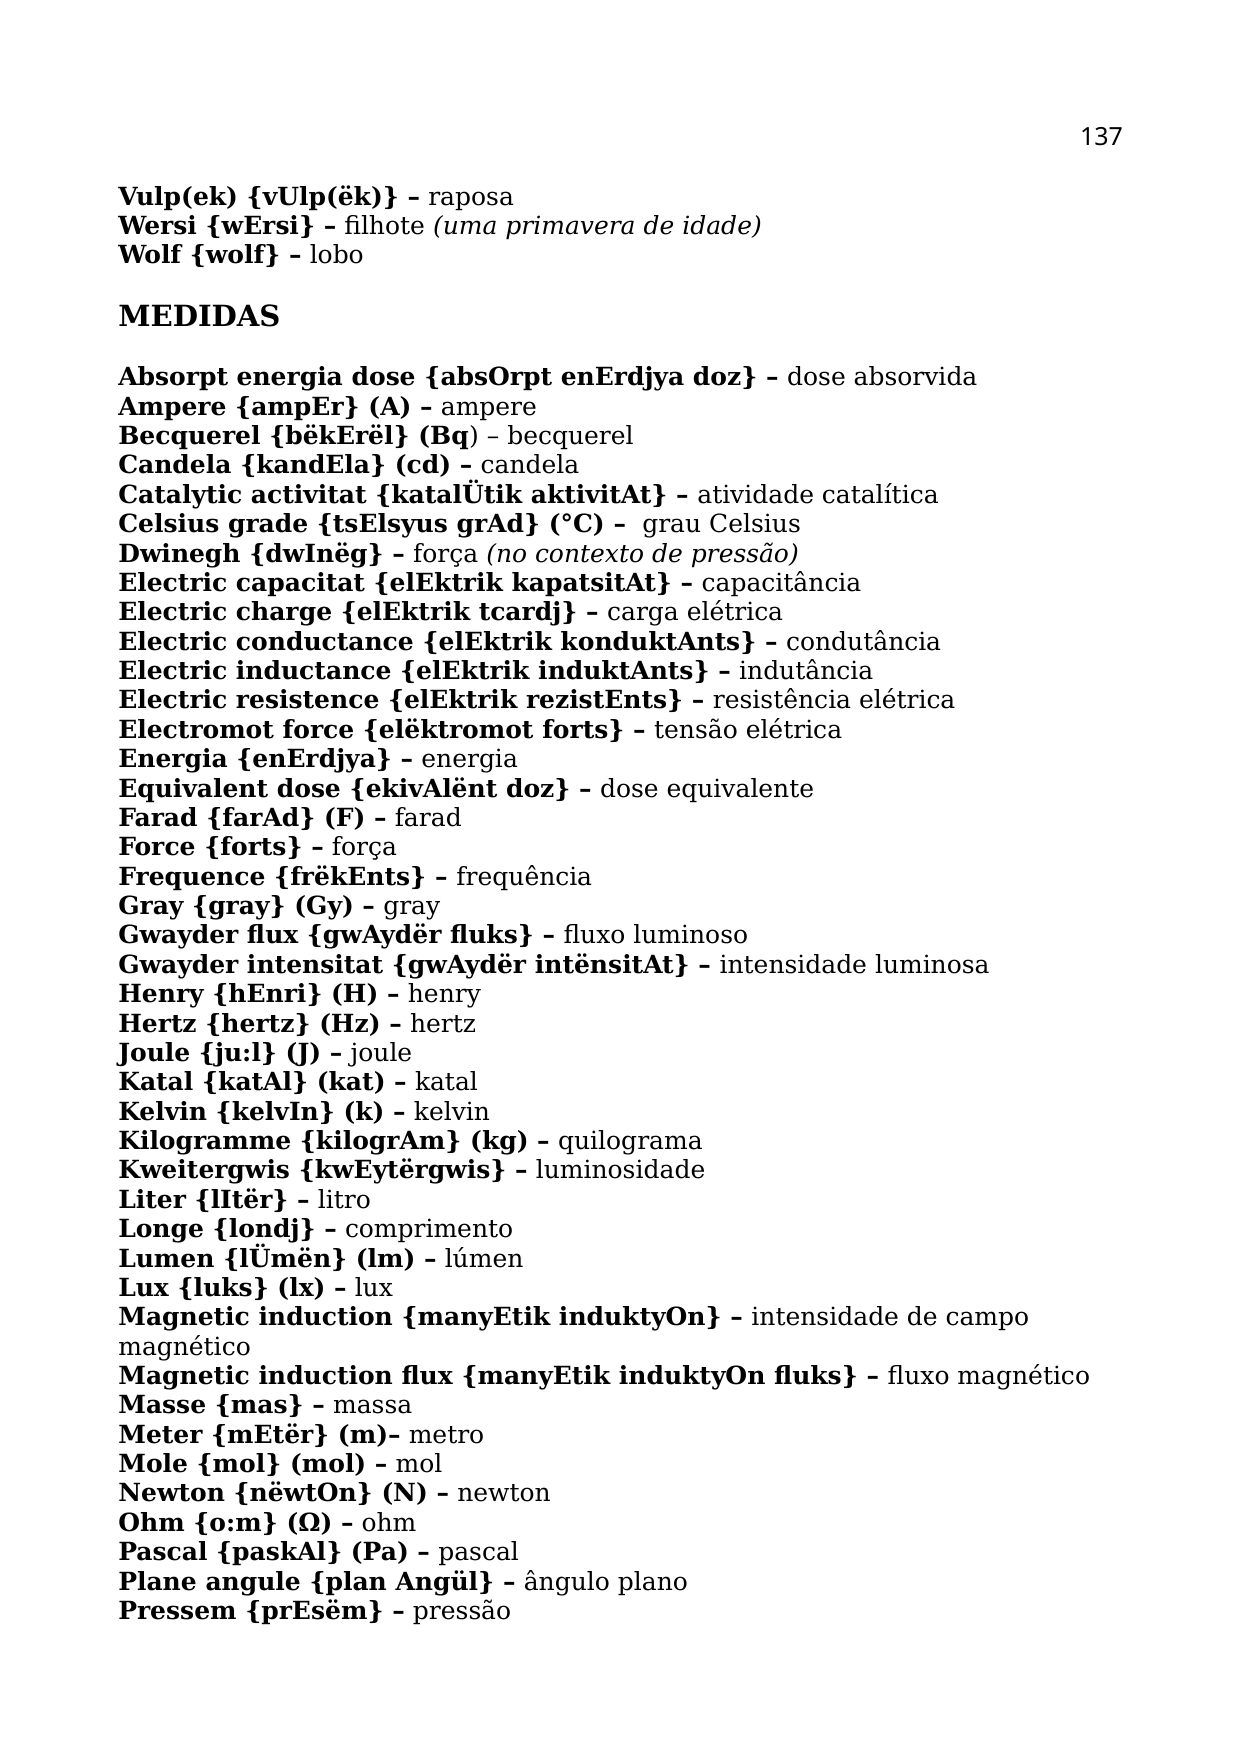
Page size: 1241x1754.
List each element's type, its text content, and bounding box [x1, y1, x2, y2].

text Absorpt energia dose {absOrpt enErdjya doz} – dose absorvida [118, 362, 1123, 392]
text Henry {hEnri} (H) – henry [118, 979, 1123, 1009]
text Farad {farAd} (F) – farad [118, 803, 1123, 832]
text Magnetic induction {manyEtik induktyOn} – intensidade de campo magnético [118, 1302, 1123, 1361]
text Gwayder flux {gwAydër fluks} – fluxo luminoso [118, 921, 1123, 950]
text Lumen {lÜmën} (lm) – lúmen [118, 1244, 1123, 1273]
text Force {forts} – força [118, 832, 1123, 862]
text Masse {mas} – massa [118, 1390, 1123, 1420]
subtitle MEDIDAS [118, 299, 1123, 333]
text Equivalent dose {ekivAlënt doz} – dose equivalente [118, 774, 1123, 803]
text Pressem {prEsëm} – pressão [118, 1596, 1123, 1625]
text Wolf {wolf} – lobo [118, 240, 1123, 270]
text Electric charge {elEktrik tcardj} – carga elétrica [118, 597, 1123, 627]
text Katal {katAl} (kat) – katal [118, 1067, 1123, 1097]
text Dwinegh {dwInëg} – força (no contexto de pressão) [118, 539, 1123, 568]
text Ohm {o:m} (Ω) – ohm [118, 1508, 1123, 1537]
text Electric conductance {elEktrik konduktAnts} – condutância [118, 627, 1123, 656]
text Ampere {ampEr} (A) – ampere [118, 392, 1123, 421]
text Plane angule {plan Angül} – ângulo plano [118, 1567, 1123, 1596]
text Candela {kandEla} (cd) – candela [118, 451, 1123, 480]
text Gray {gray} (Gy) – gray [118, 891, 1123, 921]
text Kilogramme {kilogrAm} (kg) – quilograma [118, 1126, 1123, 1156]
text Catalytic activitat {katalÜtik aktivitAt} – atividade catalítica [118, 480, 1123, 509]
text Wersi {wErsi} – filhote (uma primavera de idade) [118, 211, 1123, 240]
text Meter {mEtër} (m)– metro [118, 1420, 1123, 1449]
text Vulp(ek) {vUlp(ëk)} – raposa [118, 182, 1123, 211]
text Magnetic induction flux {manyEtik induktyOn fluks} – fluxo magnético [118, 1361, 1123, 1390]
text Joule {ju:l} (J) – joule [118, 1038, 1123, 1067]
text Mole {mol} (mol) – mol [118, 1449, 1123, 1478]
text Frequence {frëkEnts} – frequência [118, 862, 1123, 891]
text Liter {lItër} – litro [118, 1185, 1123, 1214]
text Pascal {paskAl} (Pa) – pascal [118, 1537, 1123, 1567]
text Celsius grade {tsElsyus grAd} (°C) – grau Celsius [118, 509, 1123, 539]
text Becquerel {bëkErël} (Bq) – becquerel [118, 421, 1123, 451]
text Kweitergwis {kwEytërgwis} – luminosidade [118, 1156, 1123, 1185]
text Longe {londj} – comprimento [118, 1214, 1123, 1244]
text Electric inductance {elEktrik induktAnts} – indutância [118, 656, 1123, 686]
text Electromot force {elëktromot forts} – tensão elétrica [118, 715, 1123, 744]
text Kelvin {kelvIn} (k) – kelvin [118, 1097, 1123, 1126]
text Hertz {hertz} (Hz) – hertz [118, 1009, 1123, 1038]
text Electric capacitat {elEktrik kapatsitAt} – capacitância [118, 568, 1123, 597]
text Energia {enErdjya} – energia [118, 744, 1123, 774]
text Electric resistence {elEktrik rezistEnts} – resistência elétrica [118, 686, 1123, 715]
text Lux {luks} (lx) – lux [118, 1273, 1123, 1302]
text Newton {nëwtOn} (N) – newton [118, 1478, 1123, 1508]
text Gwayder intensitat {gwAydër intënsitAt} – intensidade luminosa [118, 950, 1123, 979]
